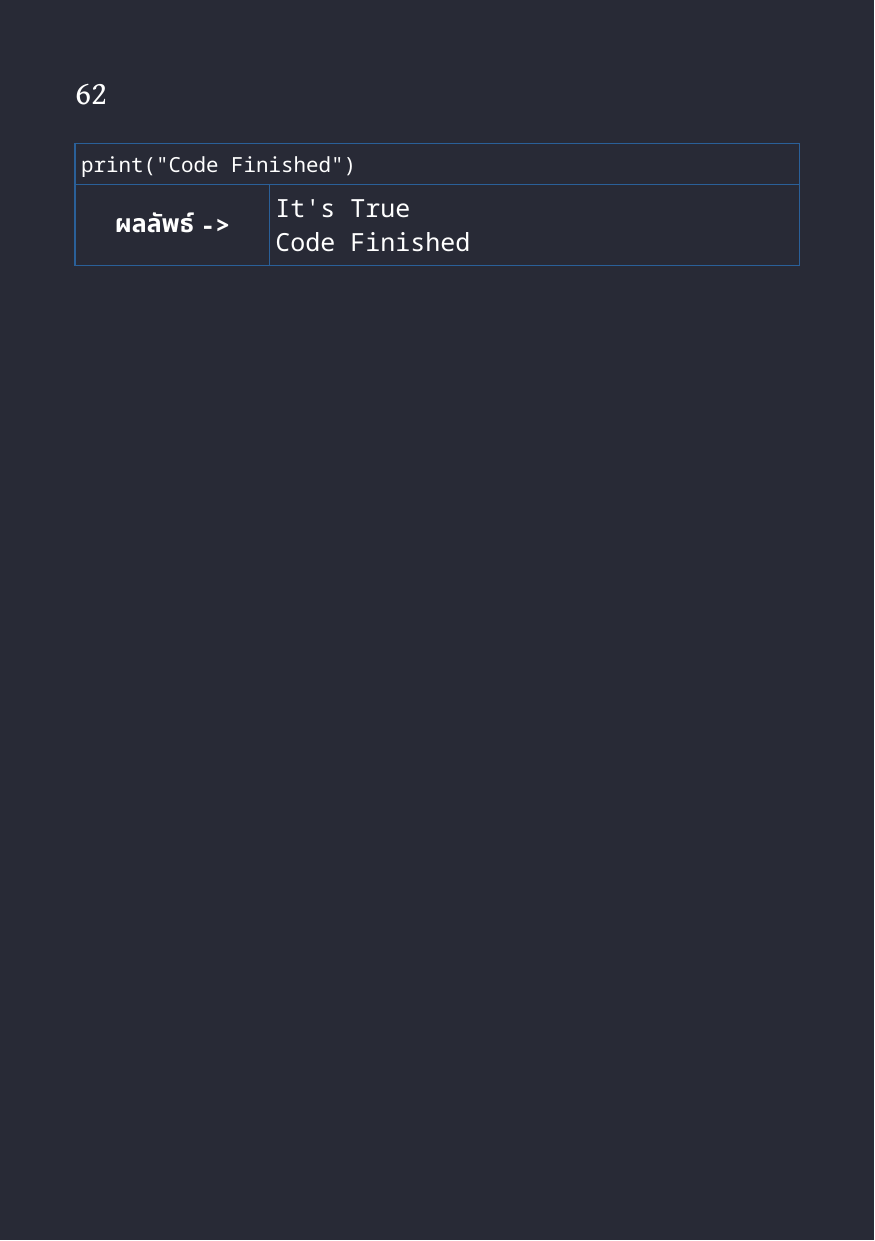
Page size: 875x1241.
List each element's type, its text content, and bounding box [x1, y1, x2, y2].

table_cell It's True Code Finished [270, 185, 799, 264]
table_header print("Code Finished") [76, 144, 799, 184]
table_cell ผลลัพธ์ -> [76, 185, 269, 264]
